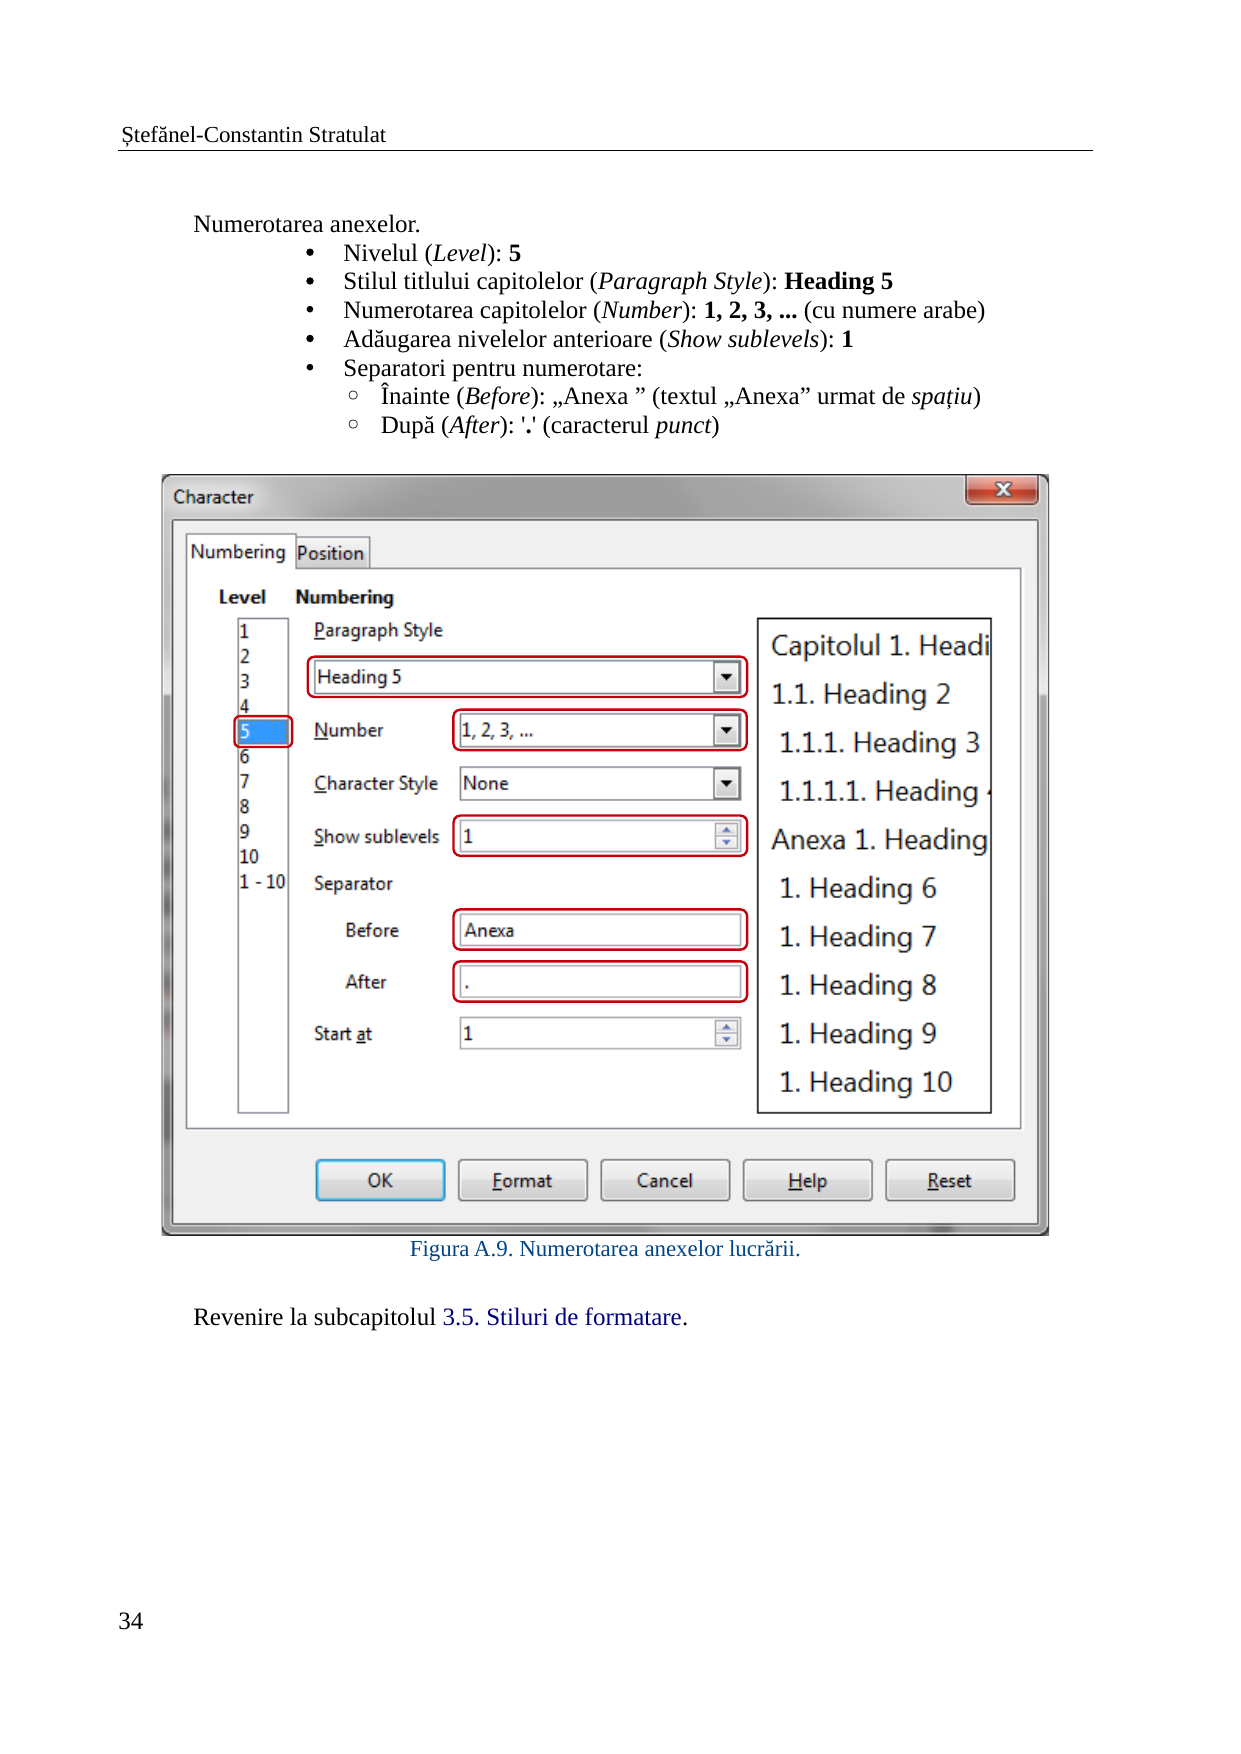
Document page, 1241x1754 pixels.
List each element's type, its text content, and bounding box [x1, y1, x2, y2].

list După (After): '.' (caracterul punct) [343, 410, 1093, 439]
text Revenire la subcapitolul 3.5. Stiluri de formatare. [118, 1302, 1093, 1331]
list Înainte (Before): „Anexa ” (textul „Anexa” urmat de spațiu) [343, 381, 1093, 410]
list Stilul titlului capitolelor (Paragraph Style): Heading 5 [306, 266, 1093, 295]
list Nivelul (Level): 5 [306, 238, 1093, 266]
text Figura A.9. Numerotarea anexelor lucrării. [118, 1236, 1092, 1261]
picture [161, 474, 1050, 1236]
list Adăugarea nivelelor anterioare (Show sublevels): 1 [306, 324, 1093, 353]
list Separatori pentru numerotare: [306, 353, 1093, 381]
text Numerotarea anexelor. [118, 209, 1093, 238]
list Numerotarea capitolelor (Number): 1, 2, 3, ... (cu numere arabe) [306, 295, 1093, 324]
